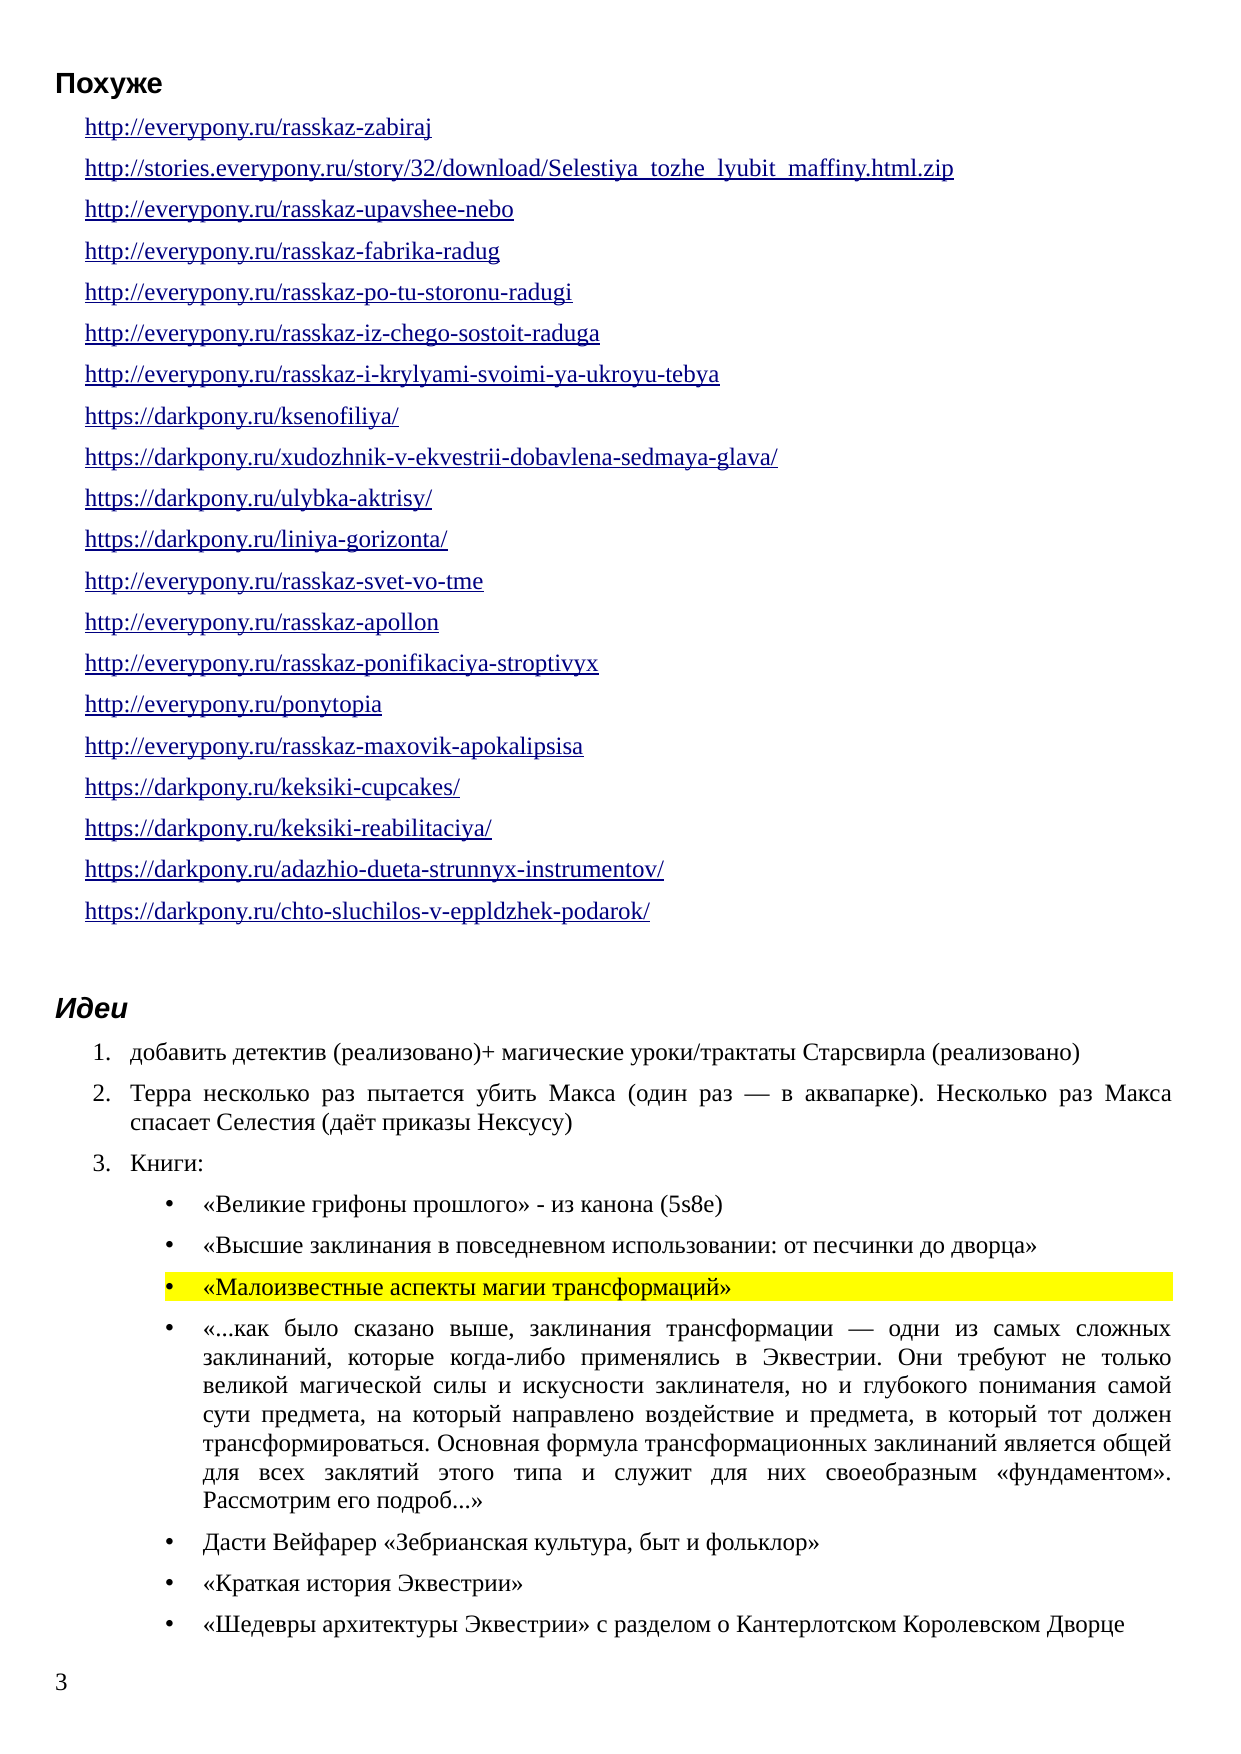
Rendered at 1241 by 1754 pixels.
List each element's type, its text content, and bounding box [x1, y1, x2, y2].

subtitle Похуже [55, 66, 1173, 99]
list «Высшие заклинания в повседневном использовании: от песчинки до дворца» [165, 1231, 1173, 1259]
text https://darkpony.ru/ulybka-aktrisy/ [55, 483, 1173, 512]
text http://everypony.ru/ponytopia [55, 689, 1173, 718]
list «Шедевры архитектуры Эквестрии» с разделом о Кантерлотском Королевском Дворце [165, 1609, 1173, 1638]
text https://darkpony.ru/xudozhnik-v-ekvestrii-dobavlena-sedmaya-glava/ [55, 442, 1173, 471]
text http://everypony.ru/rasskaz-po-tu-storonu-radugi [55, 277, 1173, 306]
text http://everypony.ru/rasskaz-ponifikaciya-stroptivyx [55, 648, 1173, 677]
text https://darkpony.ru/keksiki-cupcakes/ [55, 772, 1173, 801]
text http://everypony.ru/rasskaz-i-krylyami-svoimi-ya-ukroyu-tebya [55, 359, 1173, 388]
subtitle Идеи [55, 991, 1173, 1024]
list «Малоизвестные аспекты магии трансформаций» [165, 1272, 1173, 1301]
text https://darkpony.ru/adazhio-dueta-strunnyx-instrumentov/ [55, 854, 1173, 883]
text http://everypony.ru/rasskaz-fabrika-radug [55, 236, 1173, 264]
list Книги: [92, 1148, 1173, 1177]
list «Великие грифоны прошлого» - из канона (5s8e) [165, 1189, 1173, 1218]
list «Краткая история Эквестрии» [165, 1568, 1173, 1597]
list «...как было сказано выше, заклинания трансформации — одни из самых сложных заклинаний, которые когда-либо применялись в Эквестрии. Они требуют не только великой магической силы и искусности заклинателя, но и глубокого понимания самой сути предмета, на который направлено воздействие и предмета, в который тот должен трансформироваться. Основная формула трансформационных заклинаний является общей для всех заклятий этого типа и служит для них своеобразным «фундаментом». Рассмотрим его подроб...» [165, 1313, 1173, 1514]
list добавить детектив (реализовано)+ магические уроки/трактаты Старсвирла (реализовано) [92, 1037, 1173, 1066]
text http://everypony.ru/rasskaz-zabiraj [55, 112, 1173, 141]
text http://everypony.ru/rasskaz-iz-chego-sostoit-raduga [55, 318, 1173, 347]
list Дасти Вейфарер «Зебрианская культура, быт и фольклор» [165, 1527, 1173, 1556]
text http://stories.everypony.ru/story/32/download/Selestiya_tozhe_lyubit_maffiny.html.zip [55, 153, 1173, 182]
text http://everypony.ru/rasskaz-upavshee-nebo [55, 194, 1173, 223]
text http://everypony.ru/rasskaz-svet-vo-tme [55, 566, 1173, 594]
text http://everypony.ru/rasskaz-apollon [55, 607, 1173, 636]
text https://darkpony.ru/keksiki-reabilitaciya/ [55, 813, 1173, 842]
text https://darkpony.ru/liniya-gorizonta/ [55, 524, 1173, 553]
list Терра несколько раз пытается убить Макса (один раз — в аквапарке). Несколько раз Макса спасает Селестия (даёт приказы Нексусу) [92, 1078, 1173, 1136]
text http://everypony.ru/rasskaz-maxovik-apokalipsisa [55, 731, 1173, 759]
text https://darkpony.ru/chto-sluchilos-v-eppldzhek-podarok/ [55, 896, 1173, 924]
text https://darkpony.ru/ksenofiliya/ [55, 401, 1173, 429]
